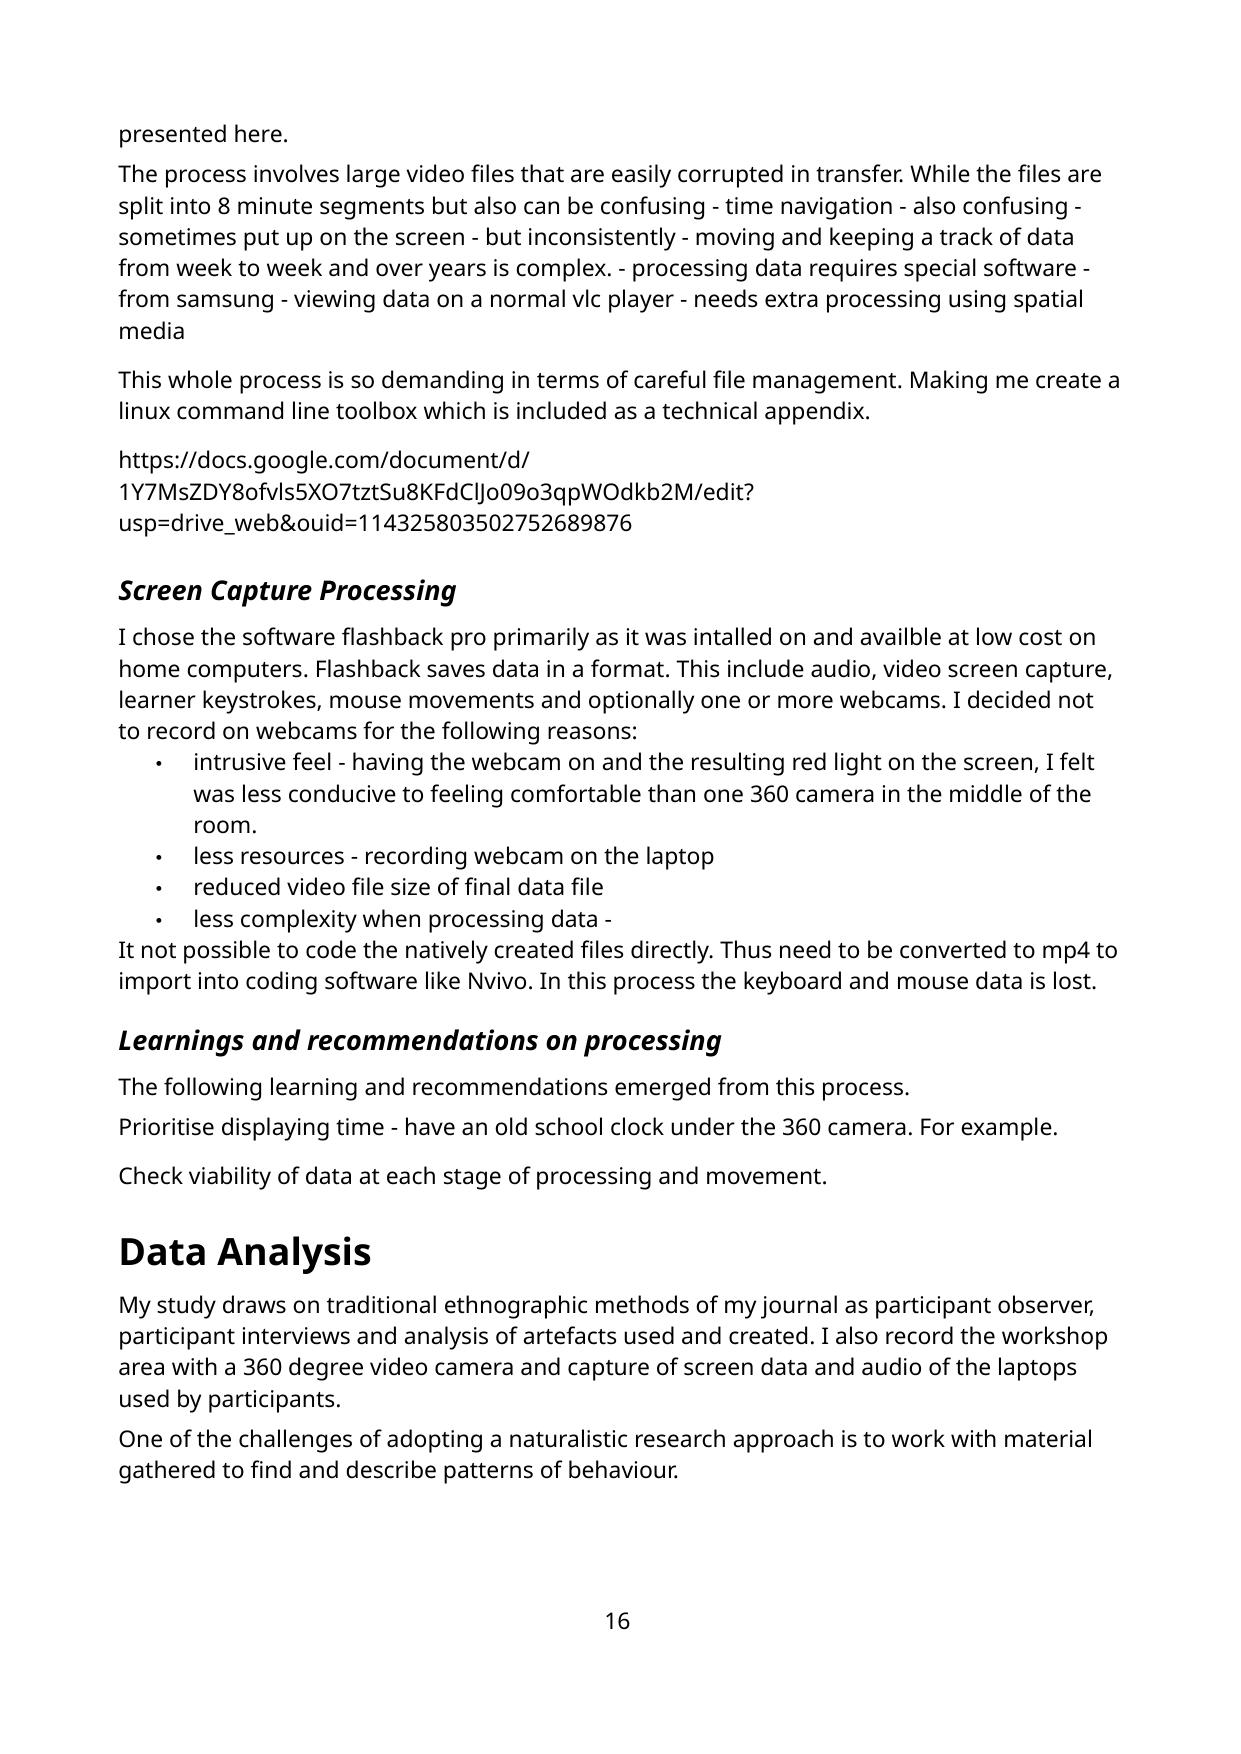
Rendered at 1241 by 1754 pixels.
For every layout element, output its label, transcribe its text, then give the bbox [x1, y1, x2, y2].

text Prioritise displaying time - have an old school clock under the 360 camera. For example. [118, 1111, 1122, 1142]
subtitle Data Analysis [118, 1225, 1122, 1276]
text This whole process is so demanding in terms of careful file management. Making me create a linux command line toolbox which is included as a technical appendix. [118, 364, 1122, 426]
text It not possible to code the natively created files directly. Thus need to be converted to mp4 to import into coding software like Nvivo. In this process the keyboard and mouse data is lost. [118, 934, 1122, 996]
text https://docs.google.com/document/d/1Y7MsZDY8ofvls5XO7tztSu8KFdClJo09o3qpWOdkb2M/edit?usp=drive_web&ouid=114325803502752689876 [118, 444, 1122, 538]
text I chose the software flashback pro primarily as it was intalled on and availble at low cost on home computers. Flashback saves data in a format. This include audio, video screen capture, learner keystrokes, mouse movements and optionally one or more webcams. I decided not to record on webcams for the following reasons: [118, 621, 1122, 746]
text The process involves large video files that are easily corrupted in transfer. While the files are split into 8 minute segments but also can be confusing - time navigation - also confusing - sometimes put up on the screen - but inconsistently - moving and keeping a track of data from week to week and over years is complex. - processing data requires special software - from samsung - viewing data on a normal vlc player - needs extra processing using spatial media [118, 158, 1122, 346]
text presented here. [118, 118, 1122, 149]
list intrusive feel - having the webcam on and the resulting red light on the screen, I felt was less conducive to feeling comfortable than one 360 camera in the middle of the room. [156, 746, 1122, 840]
text One of the challenges of adopting a naturalistic research approach is to work with material gathered to find and describe patterns of behaviour. [118, 1423, 1122, 1485]
text My study draws on traditional ethnographic methods of my journal as participant observer, participant interviews and analysis of artefacts used and created. I also record the workshop area with a 360 degree video camera and capture of screen data and audio of the laptops used by participants. [118, 1289, 1122, 1414]
subtitle Screen Capture Processing [118, 572, 1122, 609]
text The following learning and recommendations emerged from this process. [118, 1071, 1122, 1102]
list reduced video file size of final data file [156, 871, 1122, 902]
list less resources - recording webcam on the laptop [156, 840, 1122, 871]
text Check viability of data at each stage of processing and movement. [118, 1160, 1122, 1191]
subtitle Learnings and recommendations on processing [118, 1021, 1122, 1058]
list less complexity when processing data - [156, 902, 1122, 934]
